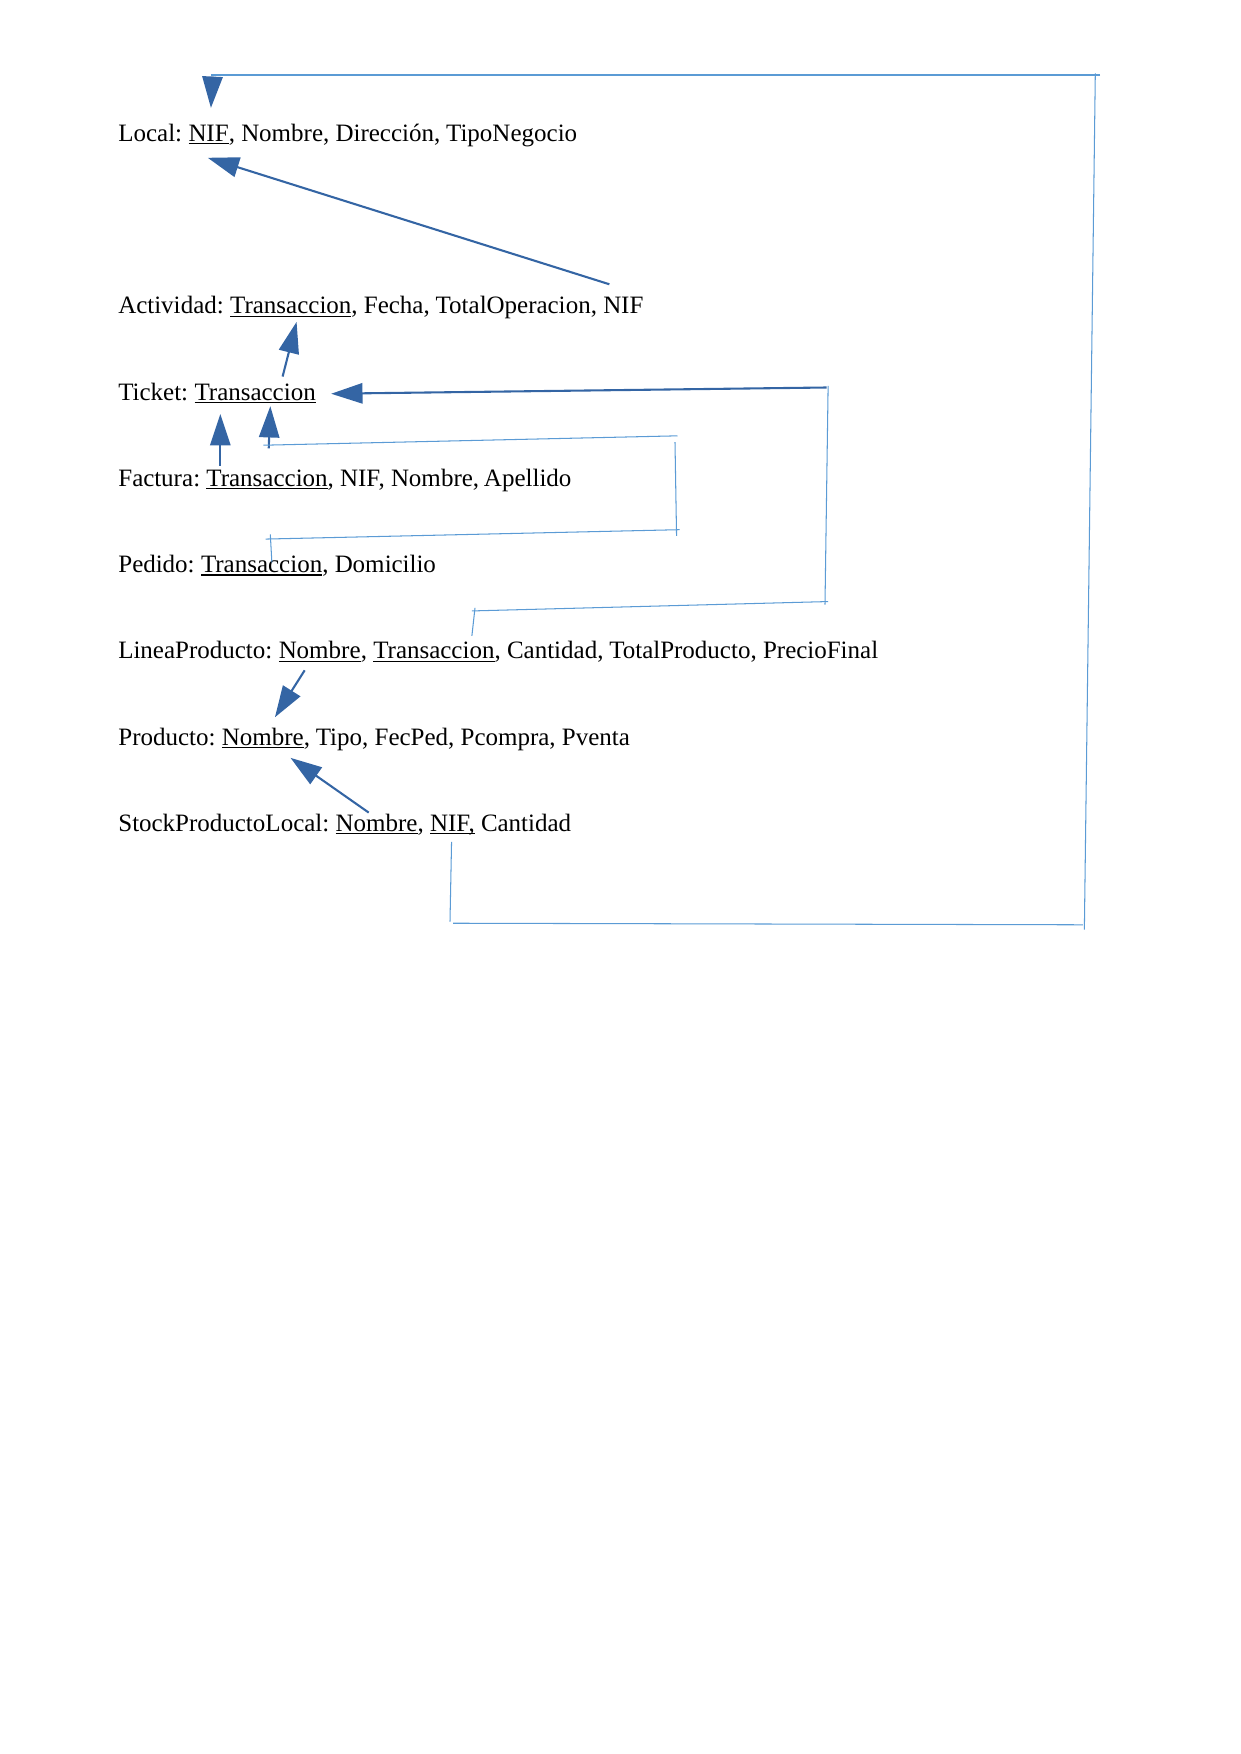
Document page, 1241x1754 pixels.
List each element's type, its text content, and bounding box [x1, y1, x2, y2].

text [1088, 722, 1122, 751]
text [1092, 377, 1122, 406]
text [1090, 549, 1122, 578]
text Local: NIF, Nombre, Dirección, TipoNegocio [118, 118, 1094, 147]
text LineaProducto: Nombre, Transaccion, Cantidad, TotalProducto, PrecioFinal [118, 636, 1087, 664]
text Producto: Nombre, Tipo, FecPed, Pcompra, Pventa [118, 722, 1086, 751]
text [826, 549, 1088, 578]
text [1087, 808, 1122, 837]
text [828, 463, 1089, 492]
text Factura: Transaccion, NIF, Nombre, Apellido [118, 463, 675, 492]
text Pedido: Transaccion, Domicilio [118, 549, 825, 578]
text [676, 463, 826, 492]
text Actividad: Transaccion, Fecha, TotalOperacion, NIF [118, 291, 1091, 319]
text Ticket: Transaccion [118, 377, 1090, 406]
text StockProductoLocal: Nombre, NIF, Cantidad [118, 808, 1085, 837]
text [1091, 463, 1122, 492]
